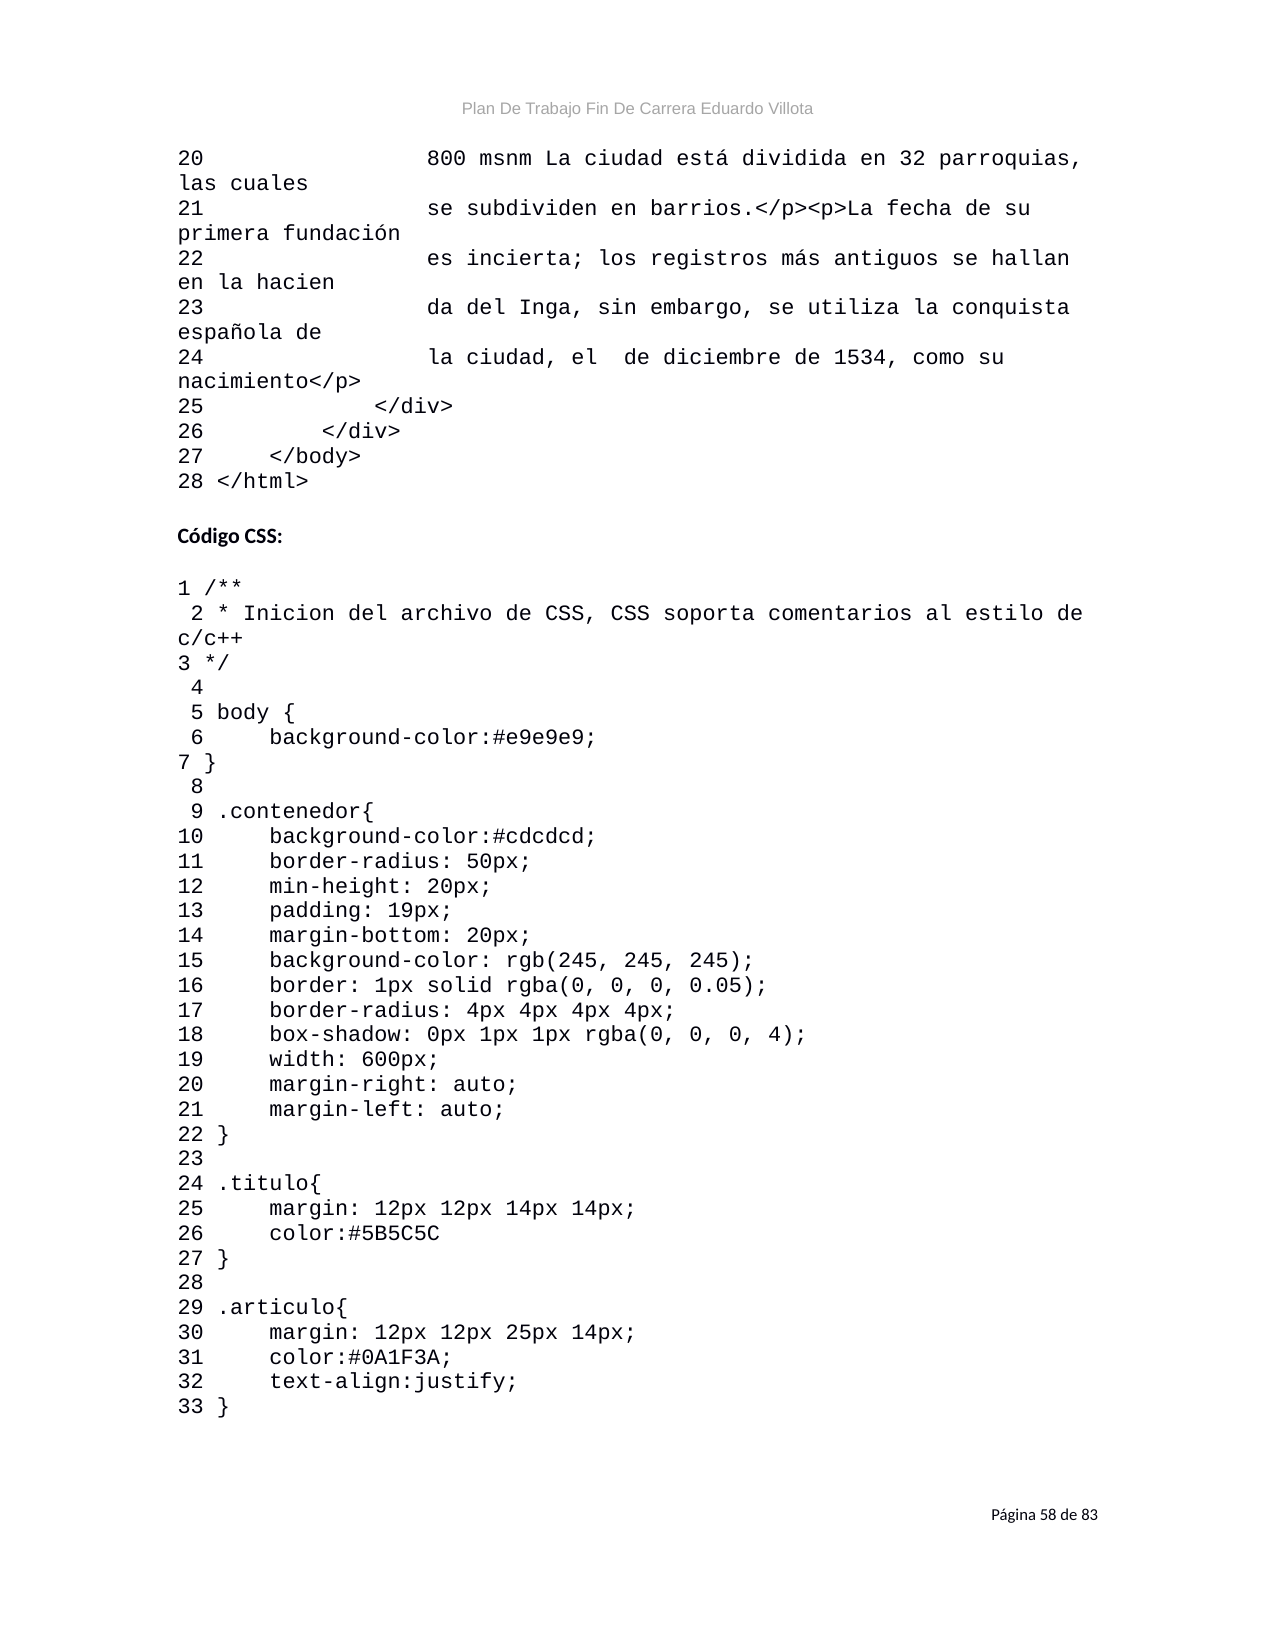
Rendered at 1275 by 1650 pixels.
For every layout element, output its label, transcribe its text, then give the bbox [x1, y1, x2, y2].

text 22 es incierta; los registros más antiguos se hallan en la hacien [177, 247, 1098, 296]
text 26 color:#5B5C5C [177, 1222, 1098, 1247]
text 18 box-shadow: 0px 1px 1px rgba(0, 0, 0, 4); [177, 1024, 1098, 1048]
text 15 background-color: rgb(245, 245, 245); [177, 949, 1098, 974]
text 30 margin: 12px 12px 25px 14px; [177, 1321, 1098, 1346]
text 27 } [177, 1247, 1098, 1272]
text 29 .articulo{ [177, 1296, 1098, 1321]
text 22 } [177, 1123, 1098, 1148]
text 8 [177, 776, 1098, 801]
text 28 [177, 1272, 1098, 1296]
text 2 * Inicion del archivo de CSS, CSS soporta comentarios al estilo de c/c++ [177, 602, 1098, 652]
text 17 border-radius: 4px 4px 4px 4px; [177, 999, 1098, 1024]
text 11 border-radius: 50px; [177, 850, 1098, 875]
text 5 body { [177, 701, 1098, 726]
text 32 text-align:justify; [177, 1371, 1098, 1396]
text 31 color:#0A1F3A; [177, 1346, 1098, 1371]
text 26 </div> [177, 420, 1098, 445]
text 6 background-color:#e9e9e9; [177, 726, 1098, 751]
text 14 margin-bottom: 20px; [177, 924, 1098, 949]
text 10 background-color:#cdcdcd; [177, 825, 1098, 850]
text 21 margin-left: auto; [177, 1098, 1098, 1123]
text Código CSS: [177, 523, 1098, 549]
text 16 border: 1px solid rgba(0, 0, 0, 0.05); [177, 974, 1098, 999]
text 13 padding: 19px; [177, 900, 1098, 924]
text 23 da del Inga, sin embargo, se utiliza la conquista española de [177, 296, 1098, 346]
text 12 min-height: 20px; [177, 875, 1098, 900]
text 24 .titulo{ [177, 1172, 1098, 1197]
text 27 </body> [177, 445, 1098, 470]
text 19 width: 600px; [177, 1048, 1098, 1073]
text 4 [177, 677, 1098, 701]
text 25 </div> [177, 396, 1098, 420]
text 21 se subdividen en barrios.</p><p>La fecha de su primera fundación [177, 197, 1098, 247]
text 25 margin: 12px 12px 14px 14px; [177, 1197, 1098, 1222]
text 1 /** [177, 577, 1098, 602]
text 23 [177, 1148, 1098, 1172]
text 33 } [177, 1396, 1098, 1420]
text 20 margin-right: auto; [177, 1073, 1098, 1098]
text 9 .contenedor{ [177, 801, 1098, 825]
text 3 */ [177, 652, 1098, 677]
text 28 </html> [177, 470, 1098, 495]
text 7 } [177, 751, 1098, 776]
text 24 la ciudad, el de diciembre de 1534, como su nacimiento</p> [177, 346, 1098, 396]
text 20 800 msnm La ciudad está dividida en 32 parroquias, las cuales [177, 148, 1098, 197]
